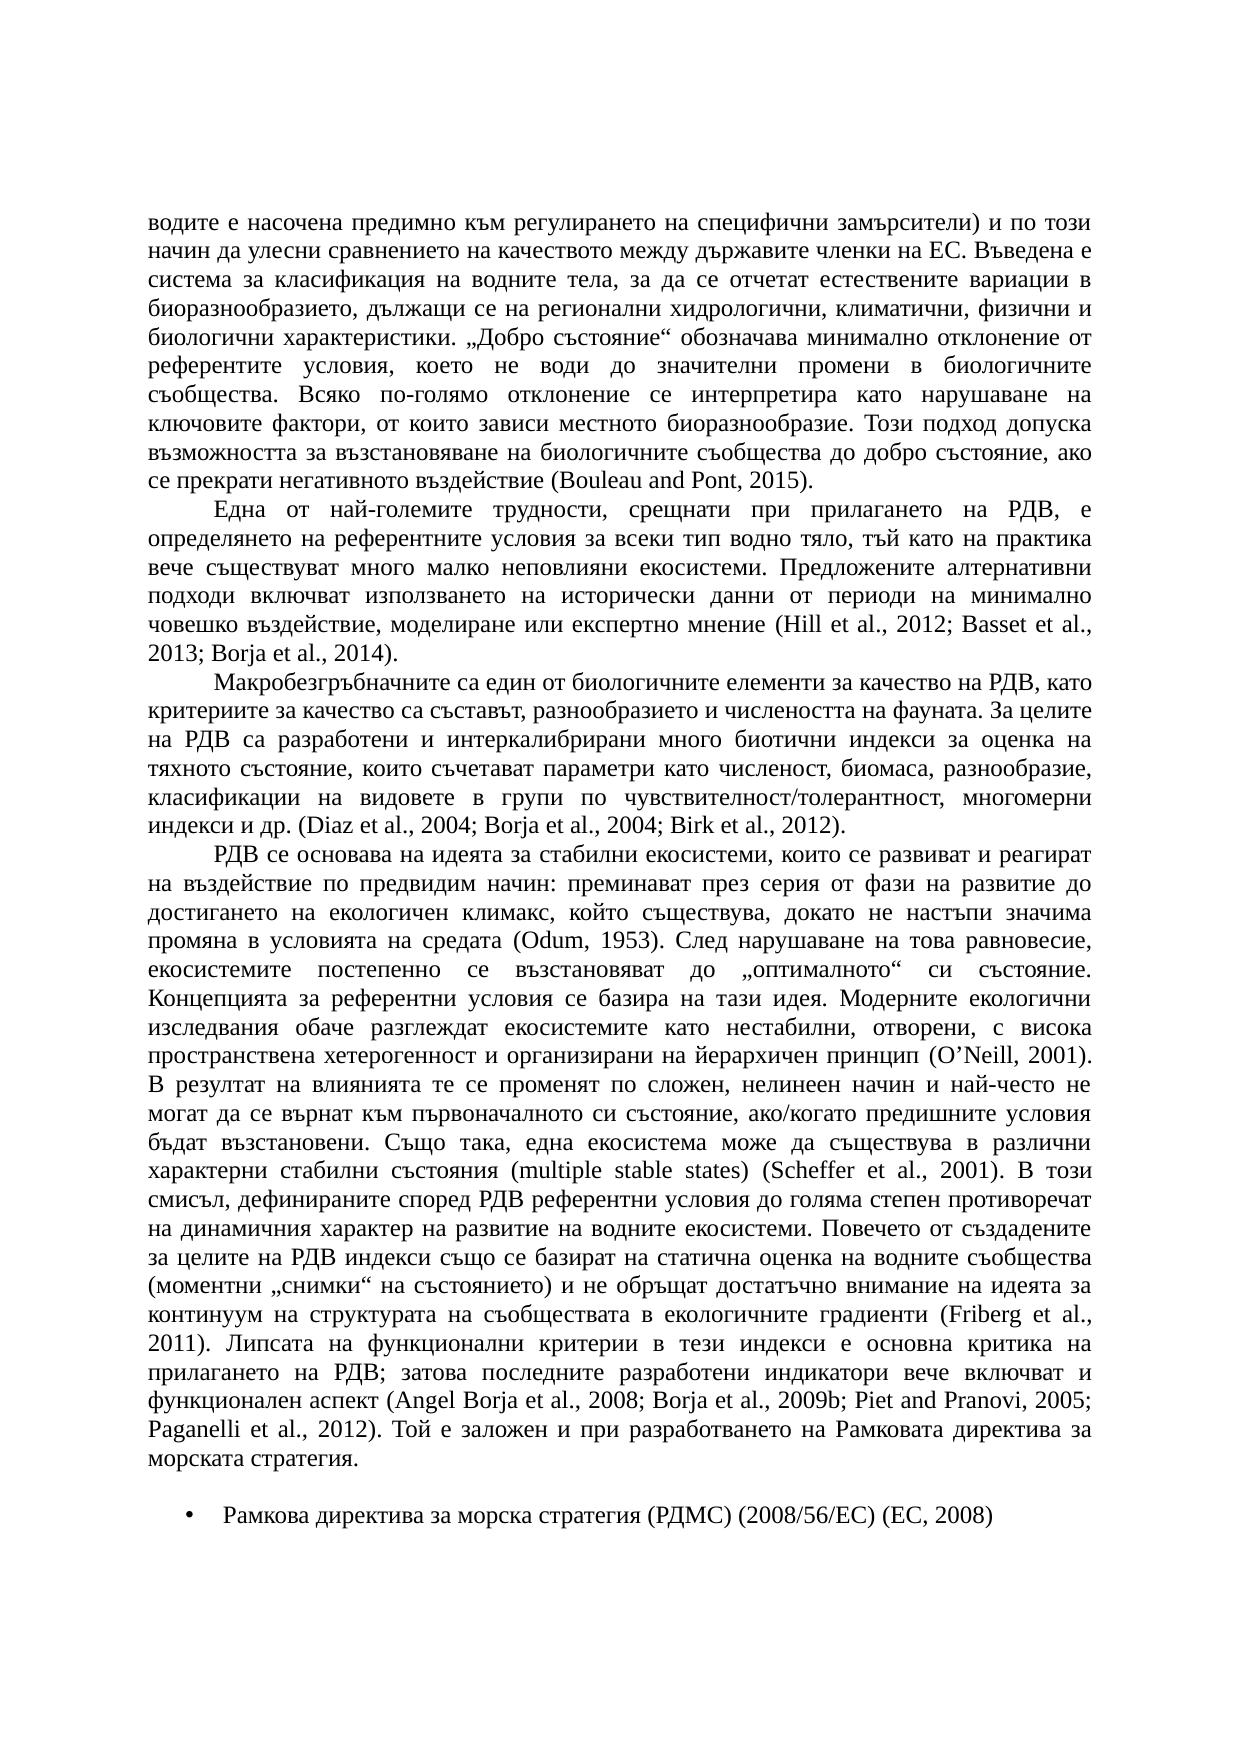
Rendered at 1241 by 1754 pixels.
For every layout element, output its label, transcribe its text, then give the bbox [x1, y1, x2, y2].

text водите е насочена предимно към регулирането на специфични замърсители) и по този начин да улесни сравнението на качеството между държавите членки на ЕС. Въведена е система за класификация на водните тела, за да се отчетат естествените вариации в биоразнообразието, дължащи се на регионални хидрологични, климатични, физични и биологични характеристики. „Добро състояние“ обозначава минимално отклонение от референтите условия, което не води до значителни промени в биологичните съобщества. Всяко по-голямо отклонение се интерпретира като нарушаване на ключовите фактори, от които зависи местното биоразнообразие. Този подход допуска възможността за възстановяване на биологичните съобщества до добро състояние, ако се прекрати негативното въздействие (Bouleau and Pont, 2015). [148, 207, 1093, 494]
text РДВ се основава на идеята за стабилни екосистеми, които се развиват и реагират на въздействие по предвидим начин: преминават през серия от фази на развитие до достигането на екологичен климакс, който съществува, докато не настъпи значима промяна в условията на средата (Odum, 1953). След нарушаване на това равновесие, екосистемите постепенно се възстановяват до „оптималното“ си състояние. Концепцията за референтни условия се базира на тази идея. Модерните екологични изследвания обаче разглеждат екосистемите като нестабилни, отворени, с висока пространствена хетерогенност и организирани на йерархичен принцип (O’Neill, 2001). В резултат на влиянията те се променят по сложен, нелинеен начин и най-често не могат да се върнат към първоначалното си състояние, ако/когато предишните условия бъдат възстановени. Също така, една екосистема може да съществува в различни характерни стабилни състояния (multiple stable states) (Scheffer et al., 2001). В този смисъл, дефинираните според РДВ референтни условия до голяма степен противоречат на динамичния характер на развитие на водните екосистеми. Повечето от създадените за целите на РДВ индекси също се базират на статична оценка на водните съобщества (моментни „снимки“ на състоянието) и не обръщат достатъчно внимание на идеята за континуум на структурата на съобществата в екологичните градиенти (Friberg et al., 2011). Липсата на функционални критерии в тези индекси е основна критика на прилагането на РДВ; затова последните разработени индикатори вече включват и функционален аспект (Angel Borja et al., 2008; Borja et al., 2009b; Piet and Pranovi, 2005; Paganelli et al., 2012). Той е заложен и при разработването на Рамковата директива за морската стратегия. [148, 839, 1093, 1472]
text Макробезгръбначните са един от биологичните елементи за качество на РДВ, като критериите за качество са съставът, разнообразието и числеността на фауната. За целите на РДВ са разработени и интеркалибрирани много биотични индекси за оценка на тяхното състояние, които съчетават параметри като численост, биомаса, разнообразие, класификации на видовете в групи по чувствителност/толерантност, многомерни индекси и др. (Diaz et al., 2004; Borja et al., 2004; Birk et al., 2012). [148, 667, 1093, 839]
list Рамкова директива за морска стратегия (РДМС) (2008/56/EC) (EC, 2008) [185, 1500, 1093, 1529]
text Една от най-големите трудности, срещнати при прилагането на РДВ, е определянето на референтните условия за всеки тип водно тяло, тъй като на практика вече съществуват много малко неповлияни екосистеми. Предложените алтернативни подходи включват използването на исторически данни от периоди на минимално човешко въздействие, моделиране или експертно мнение (Hill et al., 2012; Basset et al., 2013; Borja et al., 2014). [148, 494, 1093, 667]
